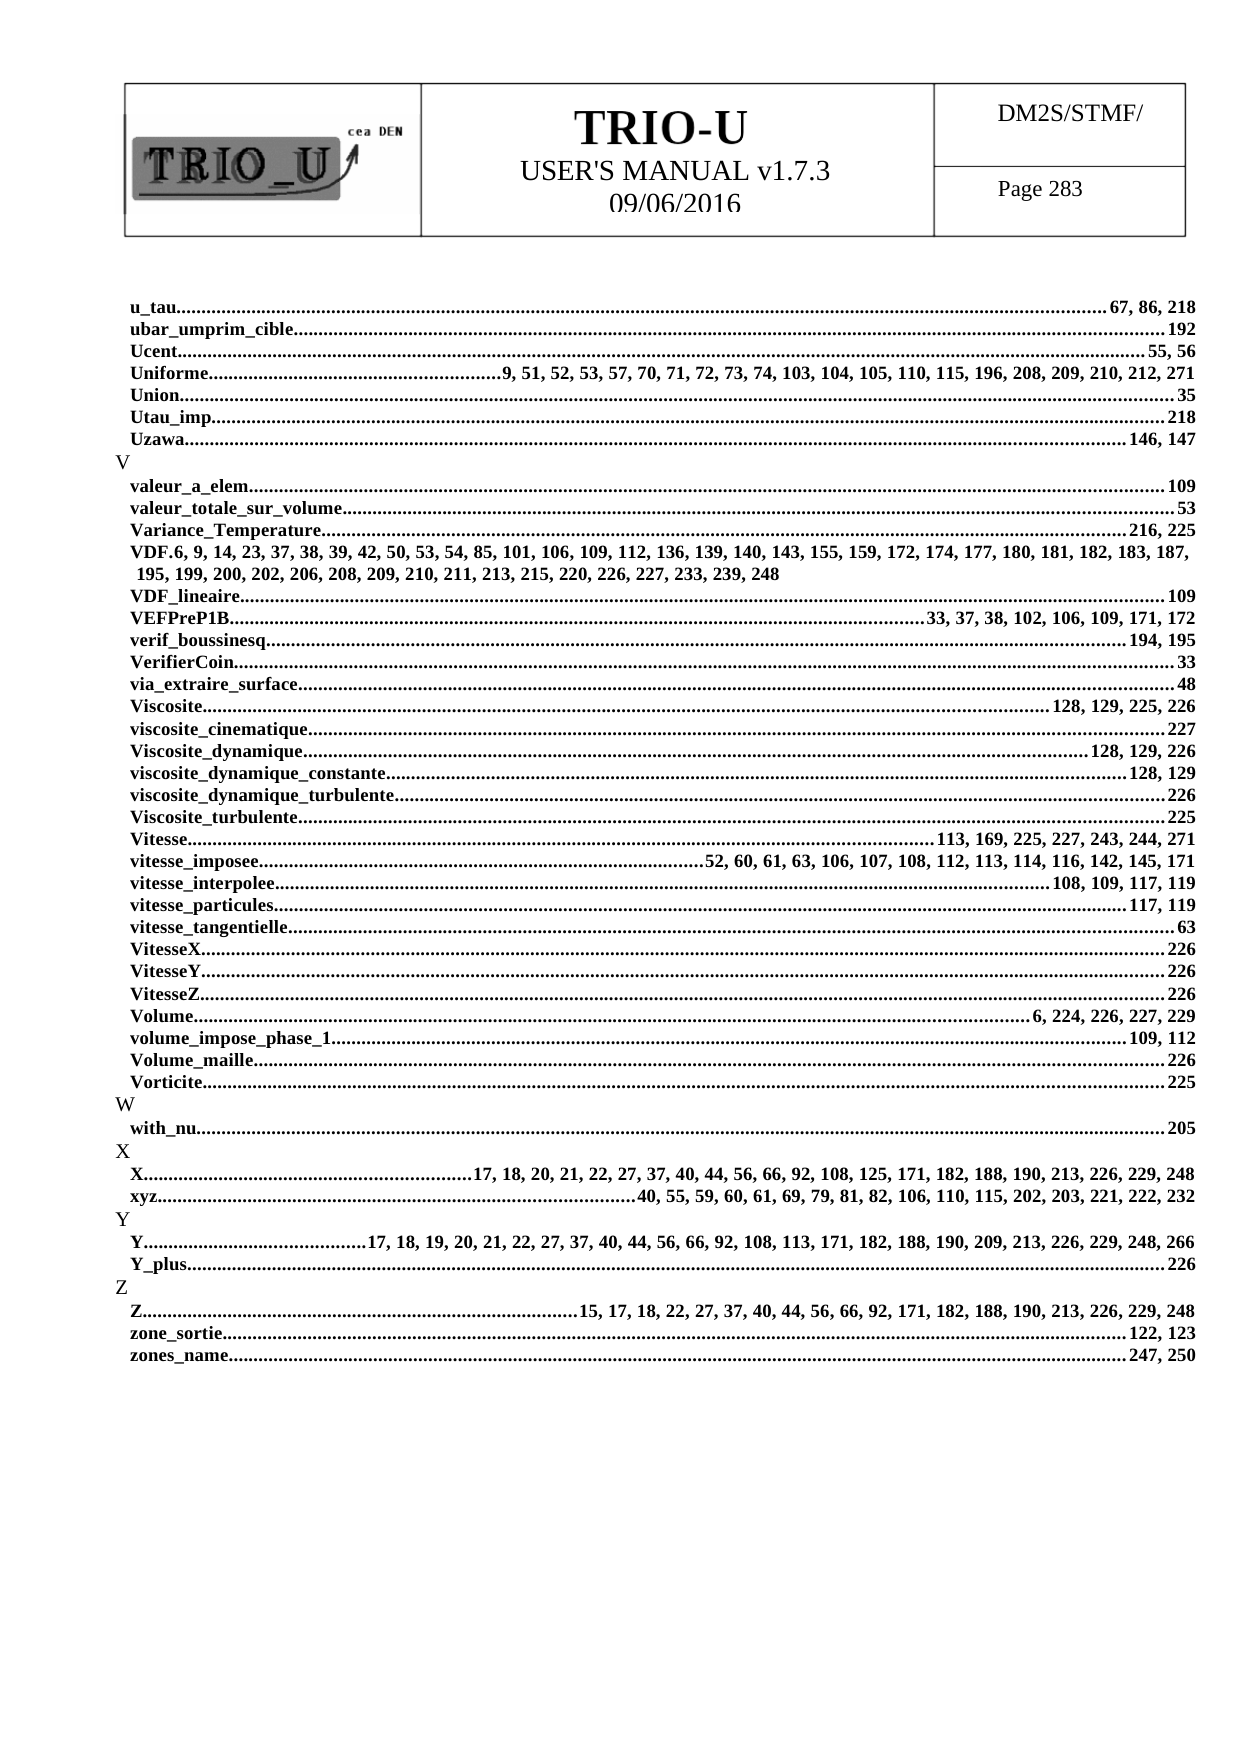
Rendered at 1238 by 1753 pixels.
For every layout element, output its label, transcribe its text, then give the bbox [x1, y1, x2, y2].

text u_tau 67, 86, 218 [130, 295, 1196, 317]
text zones_name 247, 250 [130, 1343, 1196, 1365]
text Variance_Temperature 216, 225 [130, 518, 1196, 540]
text X 17, 18, 20, 21, 22, 27, 37, 40, 44, 56, 66, 92, 108, 125, 171, 182, 188, 190, 213, 226, 229, 248 [130, 1162, 1196, 1184]
text Viscosite 128, 129, 225, 226 [130, 695, 1196, 717]
text viscosite_dynamique_turbulente 226 [130, 783, 1196, 805]
text V [115, 450, 1196, 474]
text Z 15, 17, 18, 22, 27, 37, 40, 44, 56, 66, 92, 171, 182, 188, 190, 213, 226, 229, 248 [130, 1299, 1196, 1321]
text ubar_umprim_cible 192 [130, 317, 1196, 339]
text via_extraire_surface 48 [130, 673, 1196, 695]
text W [115, 1092, 1196, 1116]
text viscosite_dynamique_constante 128, 129 [130, 761, 1196, 783]
text Volume_maille 226 [130, 1048, 1196, 1070]
text vitesse_interpolee 108, 109, 117, 119 [130, 871, 1196, 893]
text valeur_totale_sur_volume 53 [130, 496, 1196, 518]
text with_nu 205 [130, 1116, 1196, 1138]
text Y_plus 226 [130, 1253, 1196, 1275]
text Utau_imp 218 [130, 406, 1196, 428]
text Y [115, 1207, 1196, 1231]
text Union 35 [130, 384, 1196, 406]
text Viscosite_dynamique 128, 129, 226 [130, 739, 1196, 761]
text VDF 6, 9, 14, 23, 37, 38, 39, 42, 50, 53, 54, 85, 101, 106, 109, 112, 136, 139, 140, 143, 155, 159, 172, 174, 177, 180, 181, 182, 183, 187, 195, 199, 200, 202, 206, 208, 209, 210, 211, 213, 215, 220, 226, 227, 233, 239, 248 [130, 540, 1196, 584]
text VEFPreP1B 33, 37, 38, 102, 106, 109, 171, 172 [130, 606, 1196, 628]
text Volume 6, 224, 226, 227, 229 [130, 1004, 1196, 1026]
text vitesse_imposee 52, 60, 61, 63, 106, 107, 108, 112, 113, 114, 116, 142, 145, 171 [130, 849, 1196, 871]
text X [115, 1138, 1196, 1162]
text volume_impose_phase_1 109, 112 [130, 1026, 1196, 1048]
text VitesseX 226 [130, 938, 1196, 960]
text vitesse_tangentielle 63 [130, 916, 1196, 938]
text xyz 40, 55, 59, 60, 61, 69, 79, 81, 82, 106, 110, 115, 202, 203, 221, 222, 232 [130, 1184, 1196, 1207]
text VitesseZ 226 [130, 982, 1196, 1004]
text verif_boussinesq 194, 195 [130, 628, 1196, 651]
text Vitesse 113, 169, 225, 227, 243, 244, 271 [130, 827, 1196, 849]
text VerifierCoin 33 [130, 651, 1196, 673]
text Uniforme 9, 51, 52, 53, 57, 70, 71, 72, 73, 74, 103, 104, 105, 110, 115, 196, 208, 209, 210, 212, 271 [130, 362, 1196, 384]
text vitesse_particules 117, 119 [130, 893, 1196, 916]
text VitesseY 226 [130, 960, 1196, 982]
text Vorticite 225 [130, 1070, 1196, 1092]
text Viscosite_turbulente 225 [130, 805, 1196, 827]
text Ucent 55, 56 [130, 339, 1196, 362]
text Y 17, 18, 19, 20, 21, 22, 27, 37, 40, 44, 56, 66, 92, 108, 113, 171, 182, 188, 190, 209, 213, 226, 229, 248, 266 [130, 1231, 1196, 1253]
text Z [115, 1275, 1196, 1299]
text Uzawa 146, 147 [130, 428, 1196, 450]
text zone_sortie 122, 123 [130, 1321, 1196, 1343]
text viscosite_cinematique 227 [130, 717, 1196, 739]
text VDF_lineaire 109 [130, 584, 1196, 606]
text valeur_a_elem 109 [130, 474, 1196, 496]
